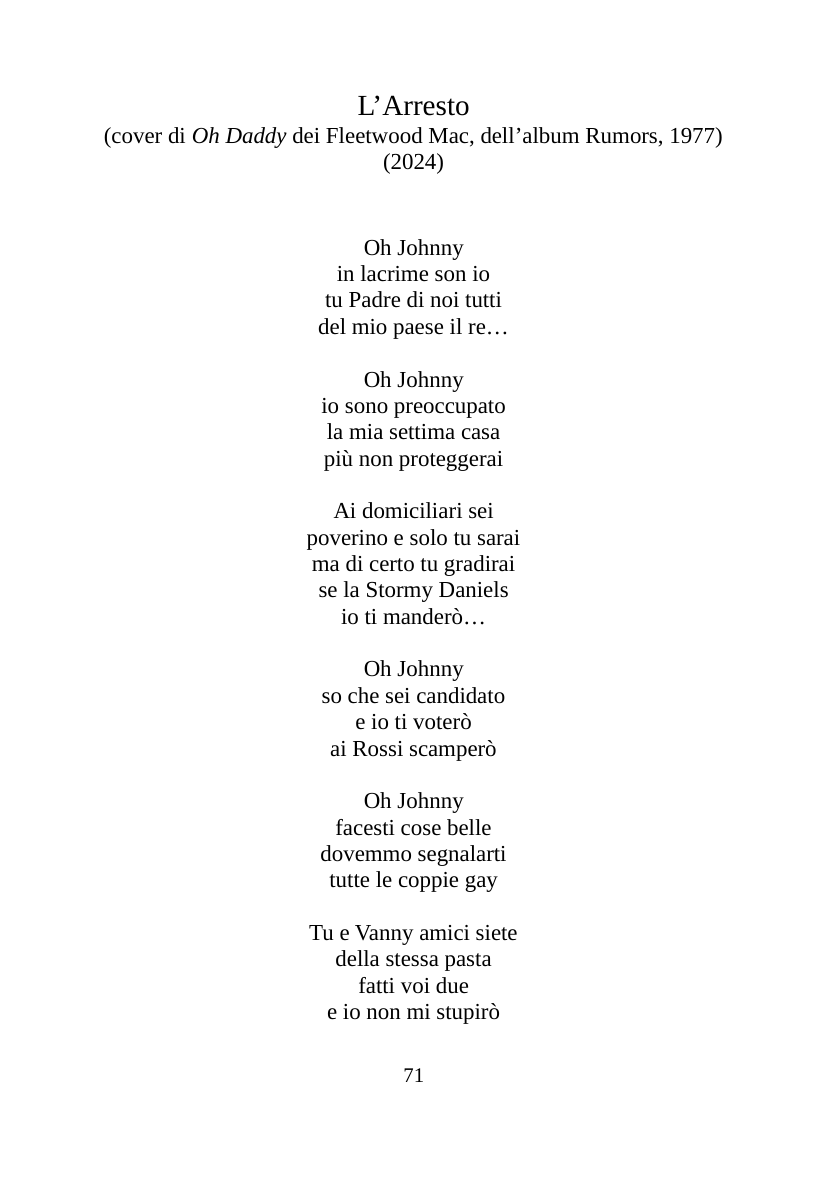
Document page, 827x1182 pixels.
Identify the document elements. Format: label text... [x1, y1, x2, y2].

text del mio paese il re… [88, 313, 738, 339]
text ai Rossi scamperò [88, 734, 738, 761]
text in lacrime son io [88, 260, 738, 287]
text io sono preoccupato [88, 392, 738, 418]
text Oh Johnny [88, 656, 738, 682]
text Ai domiciliari sei [88, 497, 738, 524]
text tu Padre di noi tutti [88, 287, 738, 313]
text più non proteggerai [88, 445, 738, 471]
text e io non mi stupirò [88, 998, 738, 1024]
text fatti voi due [88, 972, 738, 998]
text della stessa pasta [88, 945, 738, 972]
text so che sei candidato [88, 682, 738, 708]
text dovemmo segnalarti [88, 840, 738, 866]
text poverino e solo tu sarai [88, 524, 738, 550]
text Oh Johnny [88, 366, 738, 392]
text la mia settima casa [88, 418, 738, 445]
text L’Arresto (cover di Oh Daddy dei Fleetwood Mac, dell’album Rumors, 1977) (2024) [88, 88, 738, 175]
text ma di certo tu gradirai [88, 550, 738, 576]
text Tu e Vanny amici siete [88, 919, 738, 945]
text se la Stormy Daniels [88, 576, 738, 603]
text e io ti voterò [88, 708, 738, 734]
text Oh Johnny [88, 787, 738, 814]
text io ti manderò… [88, 603, 738, 629]
text Oh Johnny [88, 234, 738, 260]
text facesti cose belle [88, 814, 738, 840]
text tutte le coppie gay [88, 866, 738, 893]
